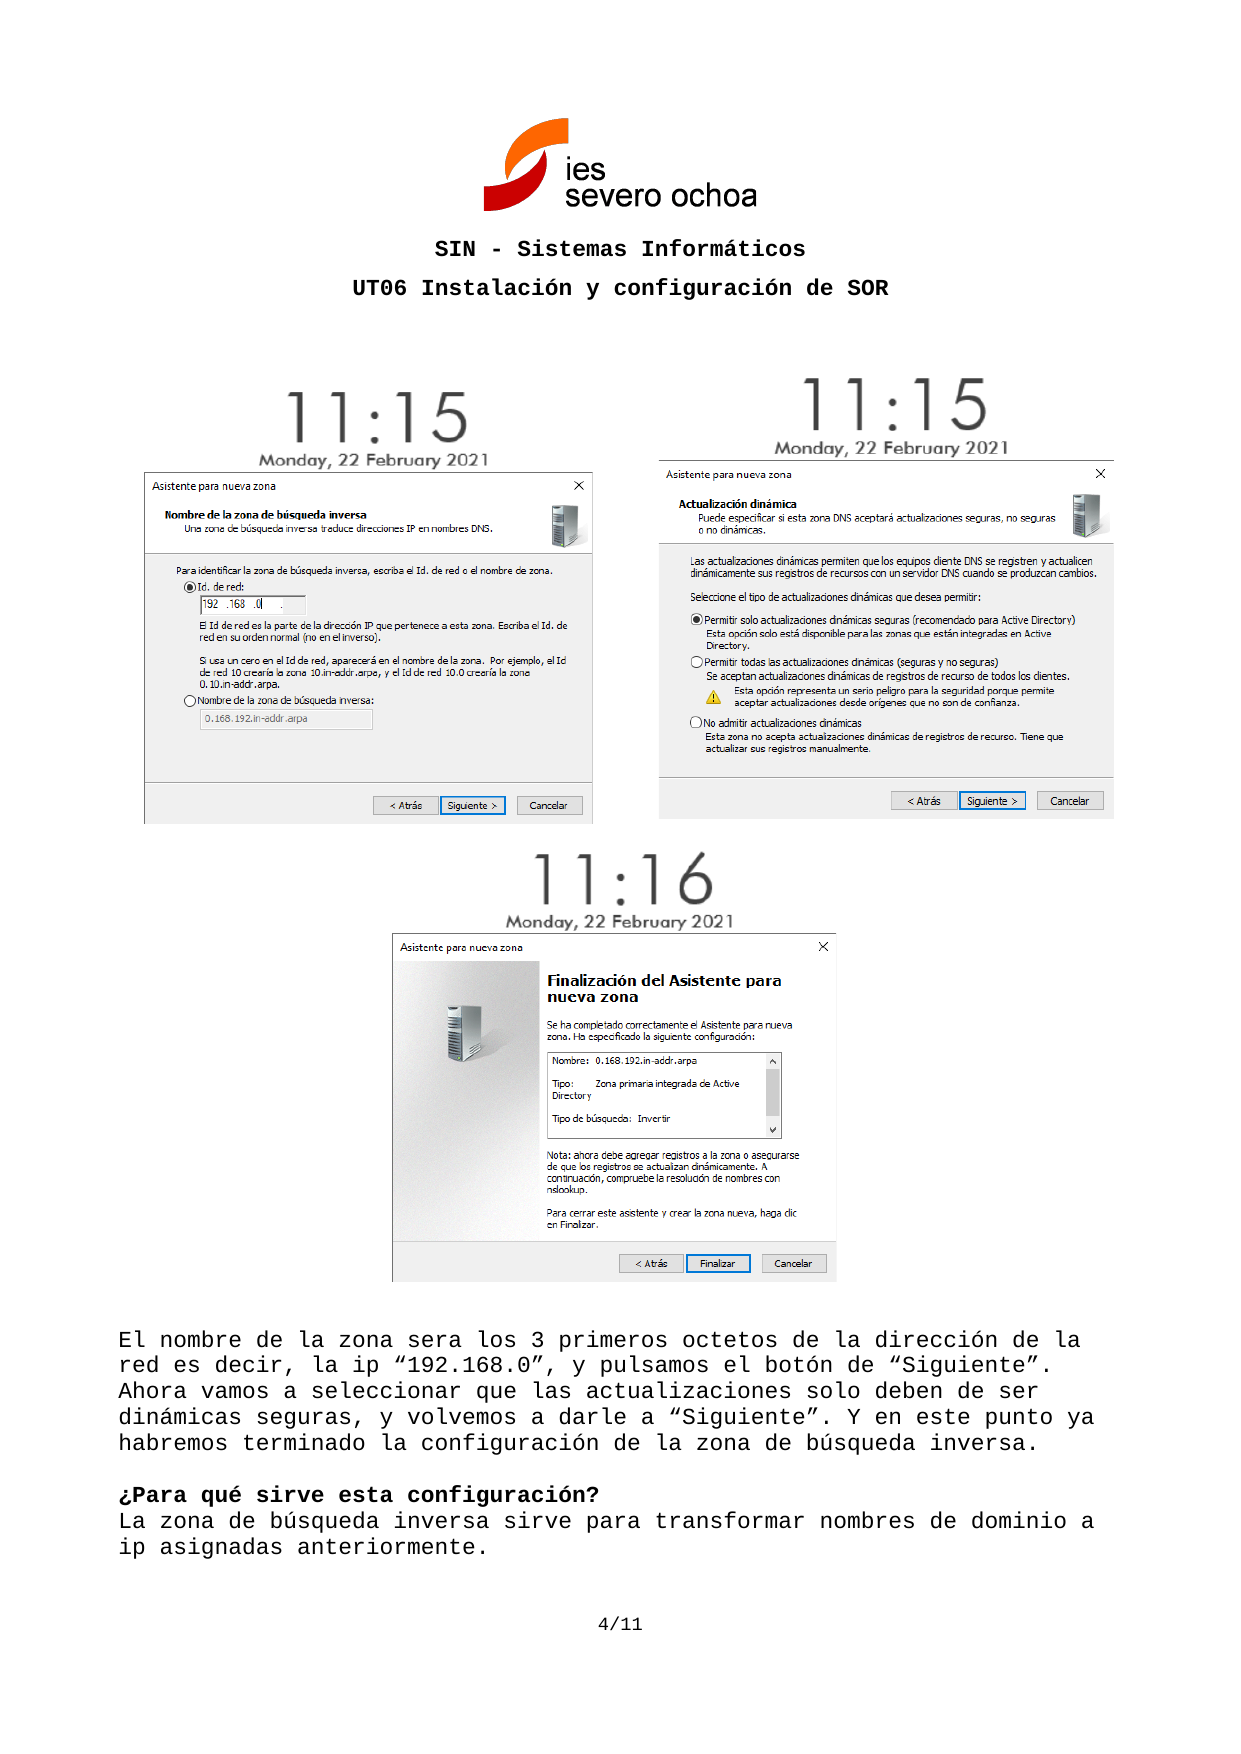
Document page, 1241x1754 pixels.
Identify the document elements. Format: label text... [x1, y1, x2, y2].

picture [483, 118, 757, 211]
text La zona de búsqueda inversa sirve para transformar nombres de dominio a ip asignadas anteriormente. [118, 1509, 1122, 1561]
picture [391, 849, 837, 1282]
text ¿Para qué sirve esta configuración? [118, 1483, 1122, 1509]
picture [658, 374, 1114, 819]
text El nombre de la zona sera los 3 primeros octetos de la dirección de la red es decir, la ip “192.168.0”, y pulsamos el botón de “Siguiente”. Ahora vamos a seleccionar que las actualizaciones solo deben de ser dinámicas seguras, y volvemos a darle a “Siguiente”. Y en este punto ya habremos terminado la configuración de la zona de búsqueda inversa. [118, 1328, 1122, 1458]
picture [142, 384, 593, 824]
